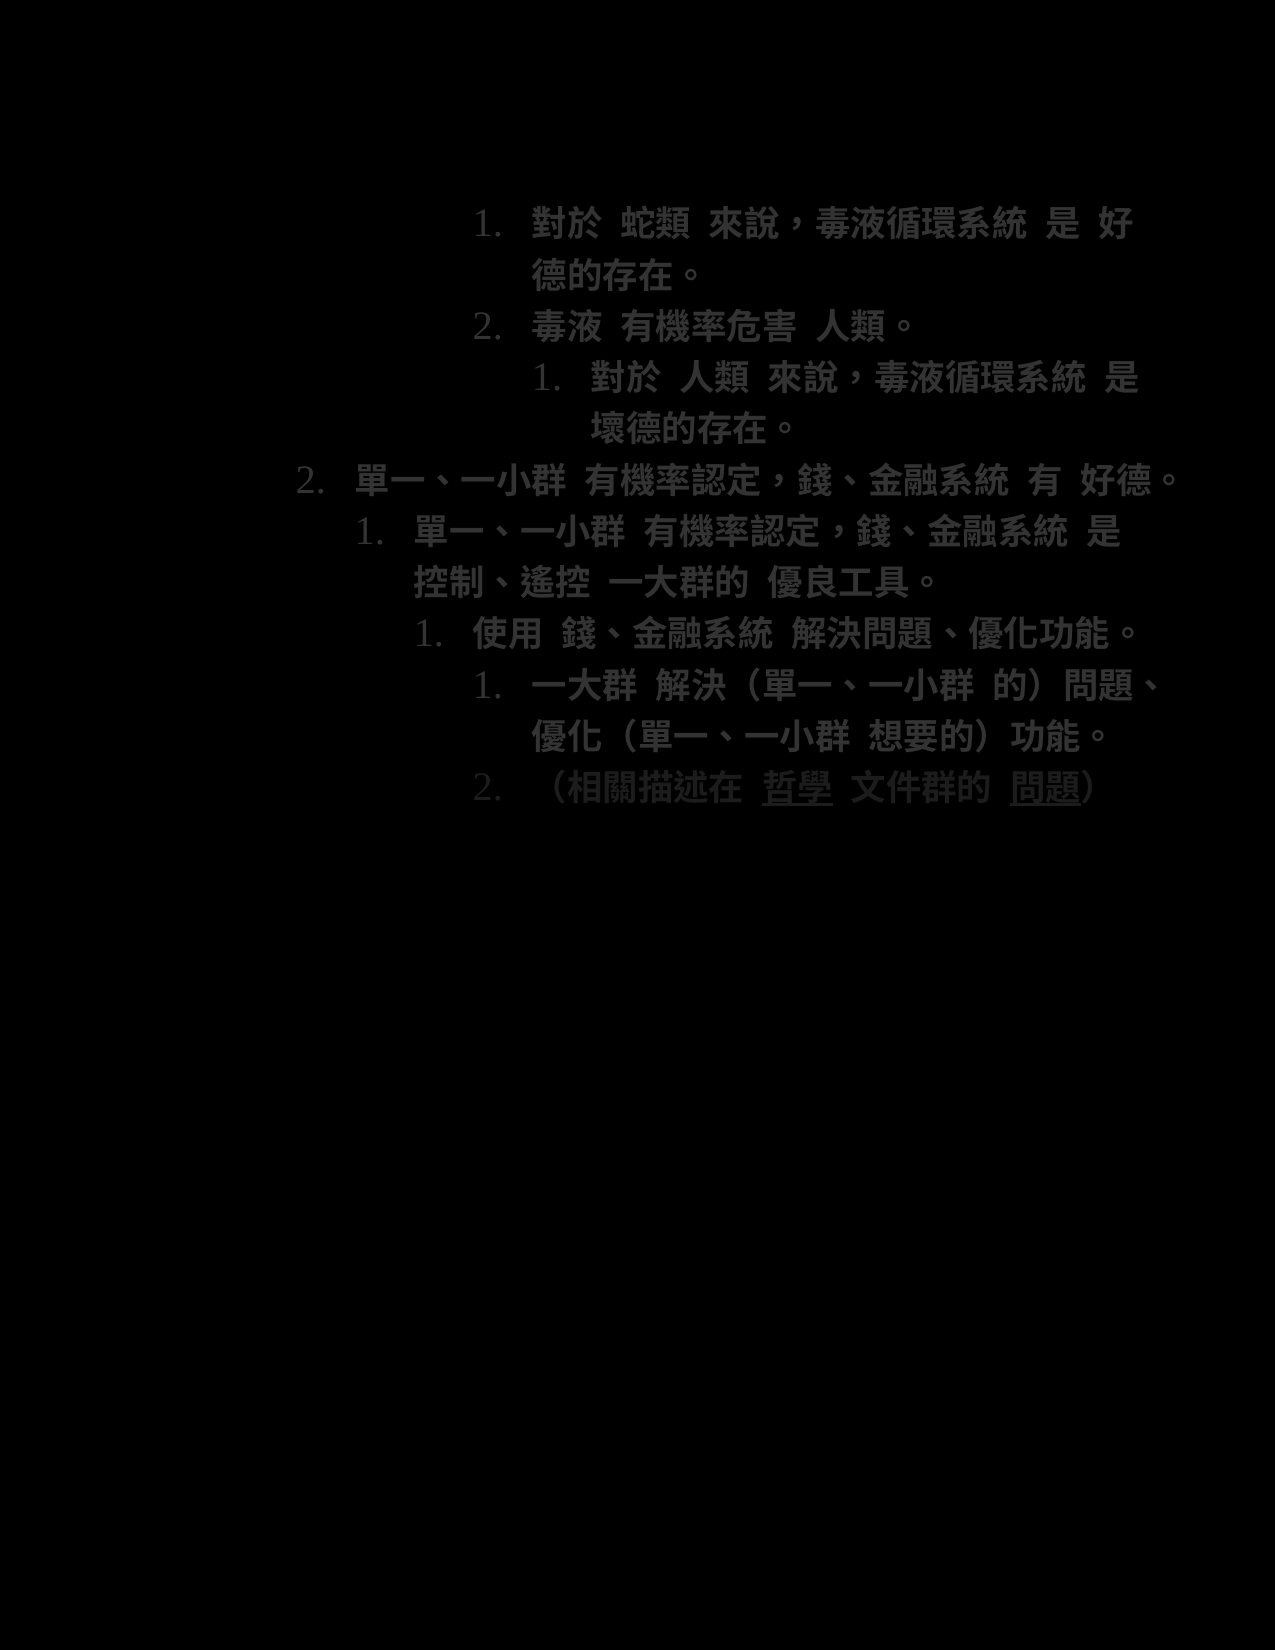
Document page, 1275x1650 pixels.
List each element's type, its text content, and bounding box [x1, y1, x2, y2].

list 單一、一小群 有機率認定，錢、金融系統 是 控制、遙控 一大群的 優良工具。 [354, 503, 1157, 606]
list 使用 錢、金融系統 解決問題、優化功能。 [413, 606, 1157, 657]
list 對於 蛇類 來說，毒液循環系統 是 好德的存在。 [472, 196, 1157, 298]
list 對於 人類 來說，毒液循環系統 是 壞德的存在。 [532, 349, 1157, 452]
list 一大群 解決（單一、一小群 的）問題、優化（單一、一小群 想要的）功能。 [472, 657, 1157, 759]
list 單一、一小群 有機率認定，錢、金融系統 有 好德。 [295, 452, 1157, 503]
list （相關描述在 哲學 文件群的 問題） [472, 759, 1157, 811]
list 毒液 有機率危害 人類。 [472, 298, 1157, 349]
